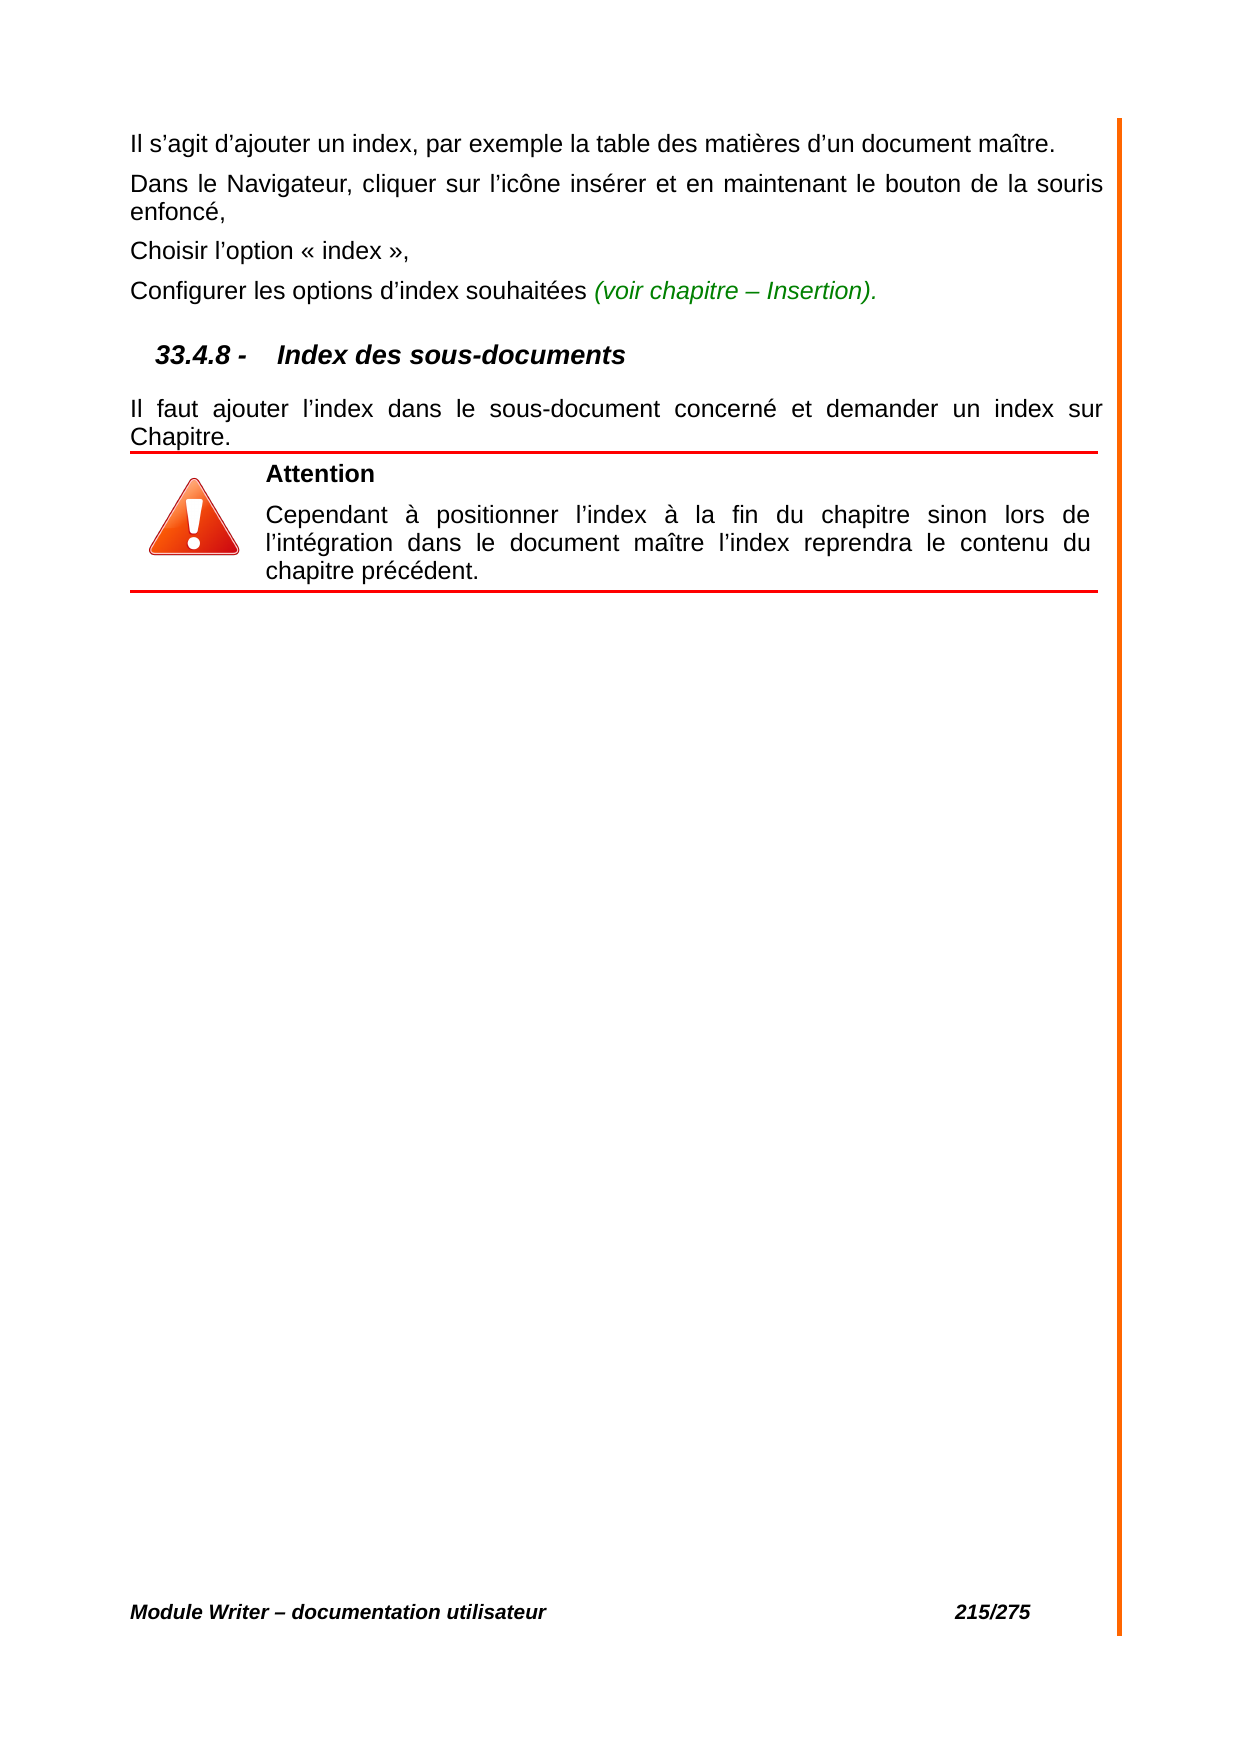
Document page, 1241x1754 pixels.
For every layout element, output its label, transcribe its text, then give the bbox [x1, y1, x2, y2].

subtitle Index des sous-documents [155, 340, 1105, 371]
text Dans le Navigateur, cliquer sur l’icône insérer et en maintenant le bouton de la souris enfoncé, [130, 169, 1105, 225]
text Choisir l’option « index », [130, 237, 1105, 265]
text Il s’agit d’ajouter un index, par exemple la table des matières d’un document maître. [130, 130, 1105, 158]
picture [135, 459, 254, 578]
table_header [130, 454, 259, 590]
text Il faut ajouter l’index dans le sous-document concerné et demander un index sur Chapitre. [130, 395, 1105, 451]
text Configurer les options d’index souhaitées (voir chapitre – Insertion). [130, 277, 1105, 305]
table_header Attention Cependant à positionner l’index à la fin du chapitre sinon lors de l’intégration dans le document maître l’index reprendra le contenu du chapitre précédent. [260, 454, 1098, 590]
